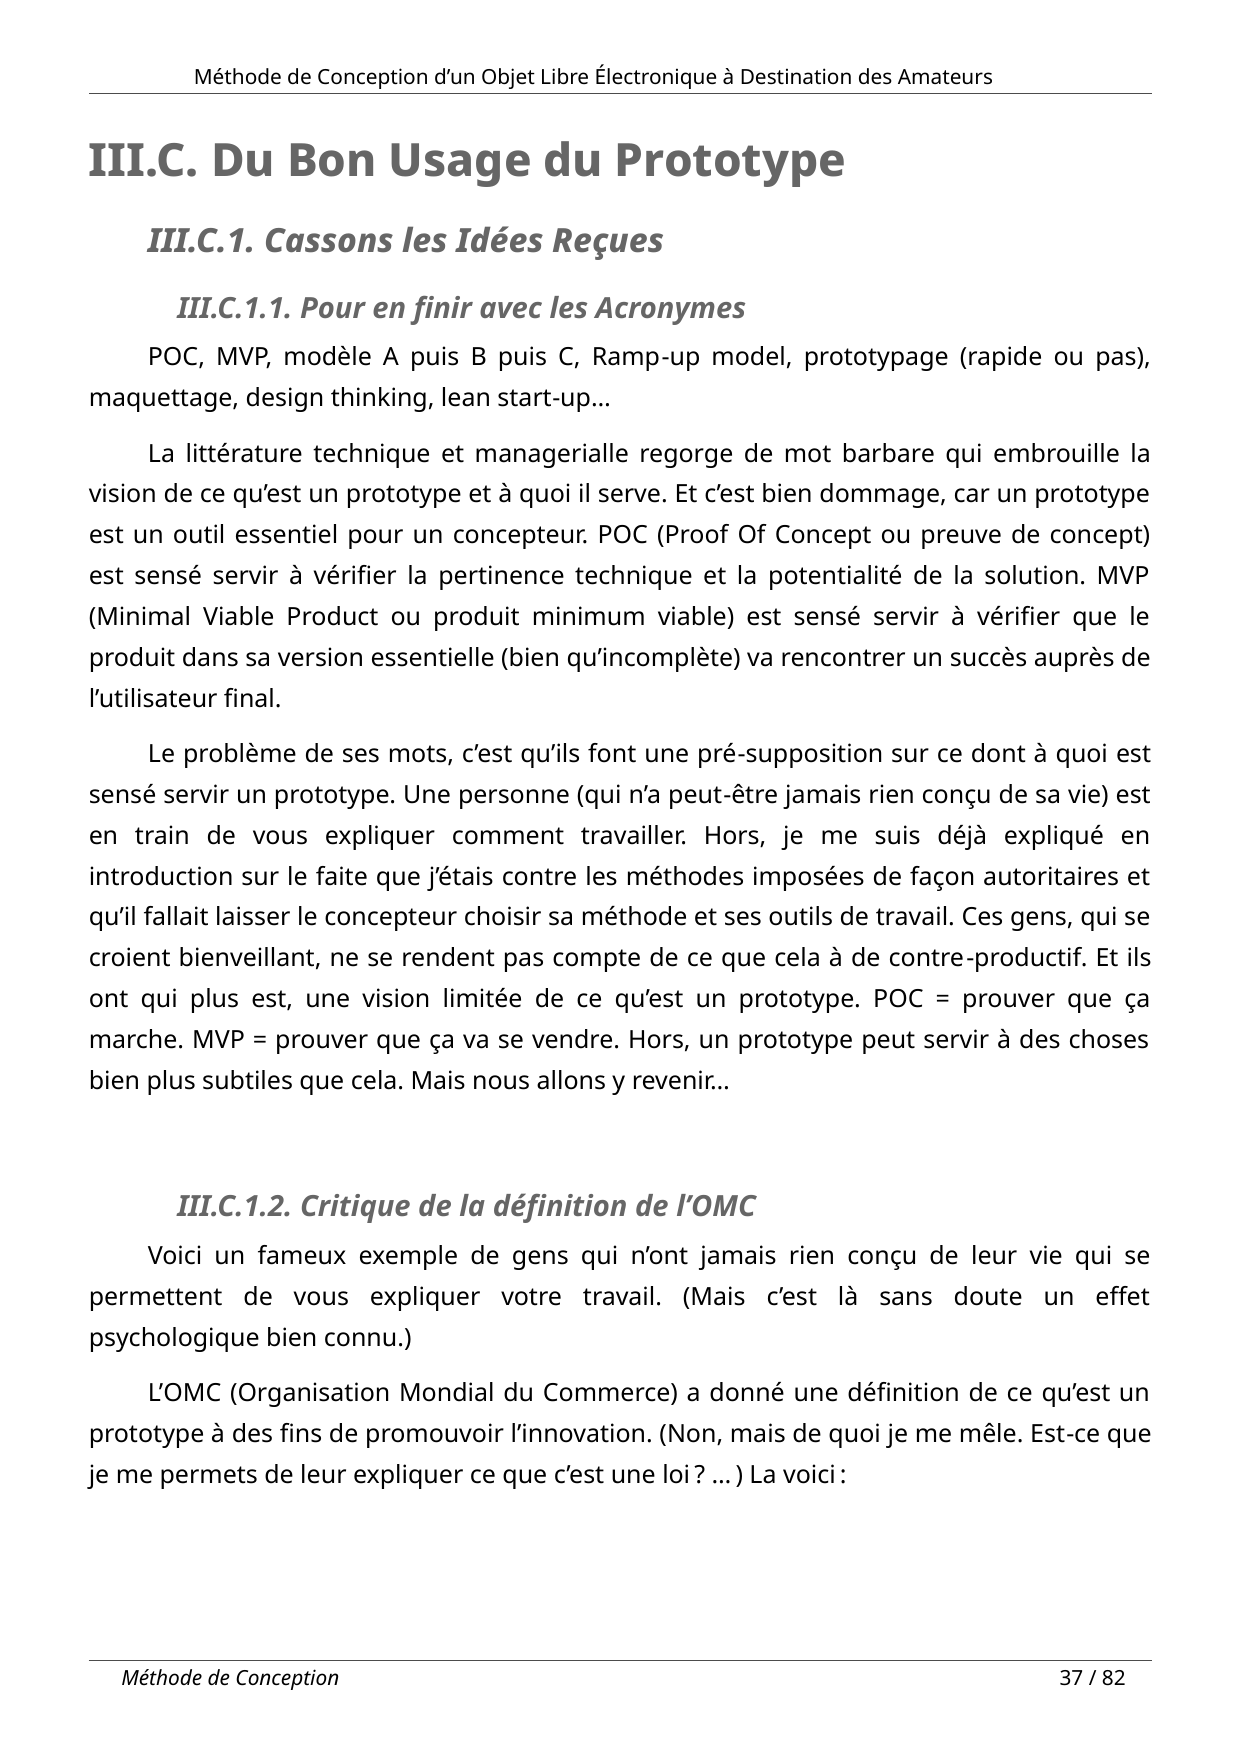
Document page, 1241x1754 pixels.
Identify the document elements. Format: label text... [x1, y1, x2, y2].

subtitle Critique de la définition de l’OMC [118, 1186, 1152, 1225]
text L’OMC (Organisation Mondial du Commerce) a donné une définition de ce qu’est un prototype à des fins de promouvoir l’innovation. (Non, mais de quoi je me mêle. Est‑ce que je me permets de leur expliquer ce que c’est une loi ? … ) La voici : [88, 1375, 1152, 1491]
subtitle Cassons les Idées Reçues [148, 216, 1152, 262]
text POC, MVP, modèle A puis B puis C, Ramp‑up model, prototypage (rapide ou pas), maquettage, design thinking, lean start‑up… [88, 339, 1152, 414]
text Voici un fameux exemple de gens qui n’ont jamais rien conçu de leur vie qui se permettent de vous expliquer votre travail. (Mais c’est là sans doute un effet psychologique bien connu.) [88, 1238, 1152, 1354]
text La littérature technique et managerialle regorge de mot barbare qui embrouille la vision de ce qu’est un prototype et à quoi il serve. Et c’est bien dommage, car un prototype est un outil essentiel pour un concepteur. POC (Proof Of Concept ou preuve de concept) est sensé servir à vérifier la pertinence technique et la potentialité de la solution. MVP (Minimal Viable Product ou produit minimum viable) est sensé servir à vérifier que le produit dans sa version essentielle (bien qu’incomplète) va rencontrer un succès auprès de l’utilisateur final. [88, 435, 1152, 714]
text Le problème de ses mots, c’est qu’ils font une pré‑supposition sur ce dont à quoi est sensé servir un prototype. Une personne (qui n’a peut‑être jamais rien conçu de sa vie) est en train de vous expliquer comment travailler. Hors, je me suis déjà expliqué en introduction sur le faite que j’étais contre les méthodes imposées de façon autoritaires et qu’il fallait laisser le concepteur choisir sa méthode et ses outils de travail. Ces gens, qui se croient bienveillant, ne se rendent pas compte de ce que cela à de contre‑productif. Et ils ont qui plus est, une vision limitée de ce qu’est un prototype. POC = prouver que ça marche. MVP = prouver que ça va se vendre. Hors, un prototype peut servir à des choses bien plus subtiles que cela. Mais nous allons y revenir… [88, 736, 1152, 1096]
subtitle Du Bon Usage du Prototype [88, 127, 1152, 189]
subtitle Pour en finir avec les Acronymes [118, 287, 1152, 327]
